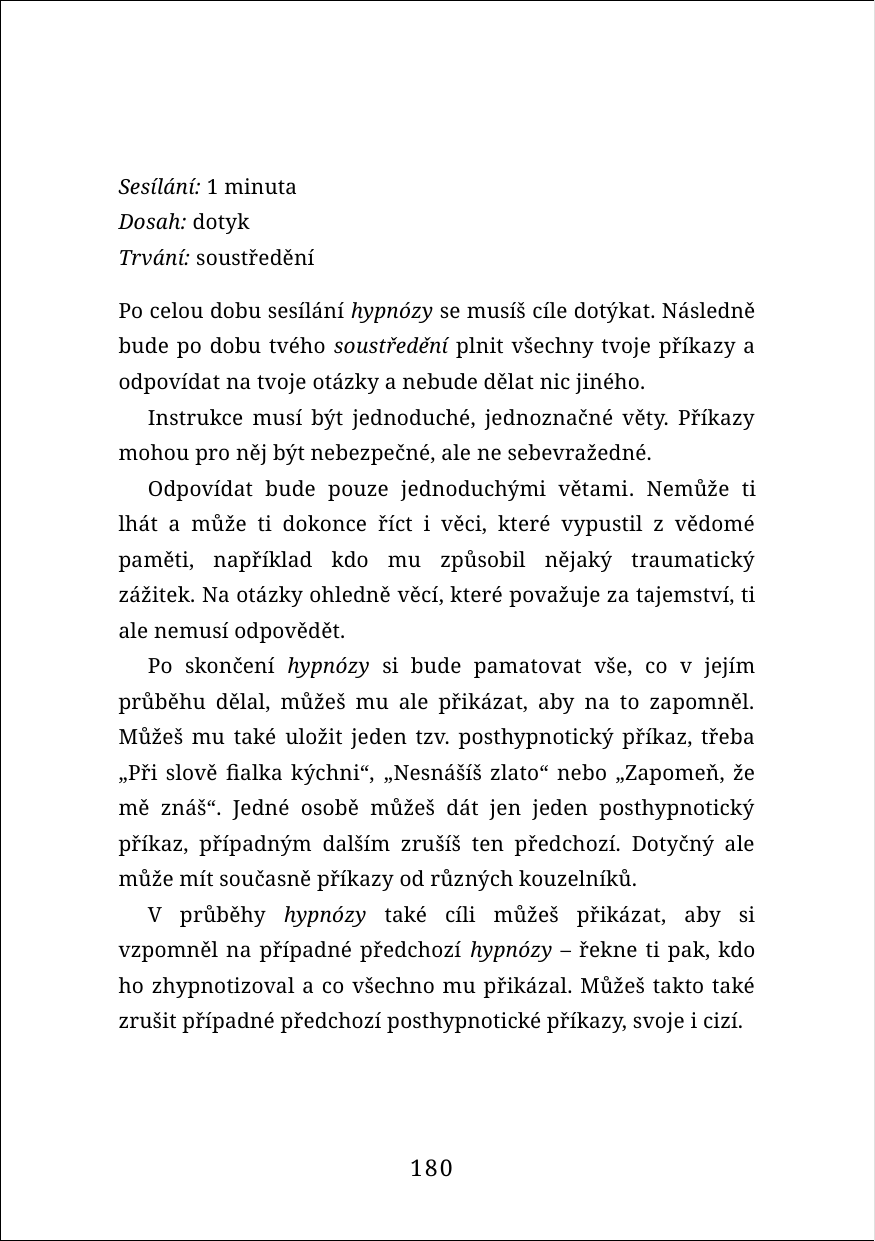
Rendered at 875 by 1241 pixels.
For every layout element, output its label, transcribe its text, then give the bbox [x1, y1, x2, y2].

text Sesílání: 1 minuta Dosah: dotyk Trvání: soustředění [118, 172, 756, 271]
text Po celou dobu sesílání hypnózy se musíš cíle dotýkat. Následně bude po dobu tvého soustředění plnit všechny tvoje příkazy a odpovídat na tvoje otázky a nebude dělat nic jiného. Instrukce musí být jednoduché, jednoznačné věty. Příkazy mohou pro něj být nebezpečné, ale ne sebevražedné. Odpovídat bude pouze jednoduchými větami. Nemůže ti lhát a může ti dokonce říct i věci, které vypustil z vědomé paměti, například kdo mu způsobil nějaký traumatický zážitek. Na otázky ohledně věcí, které považuje za tajemství, ti ale nemusí odpovědět. Po skončení hypnózy si bude pamatovat vše, co v jejím průběhu dělal, můžeš mu ale přikázat, aby na to zapomněl. Můžeš mu také uložit jeden tzv. posthypnotický příkaz, třeba „Při slově fialka kýchni“, „Nesnášíš zlato“ nebo „Zapomeň, že mě znáš“. Jedné osobě můžeš dát jen jeden posthypnotický příkaz, případným dalším zrušíš ten předchozí. Dotyčný ale může mít současně příkazy od různých kouzelníků. V průběhy hypnózy také cíli můžeš přikázat, aby si vzpomněl na případné předchozí hypnózy – řekne ti pak, kdo ho zhypnotizoval a co všechno mu přikázal. Můžeš takto také zrušit případné předchozí posthypnotické příkazy, svoje i cizí. [118, 296, 756, 1035]
